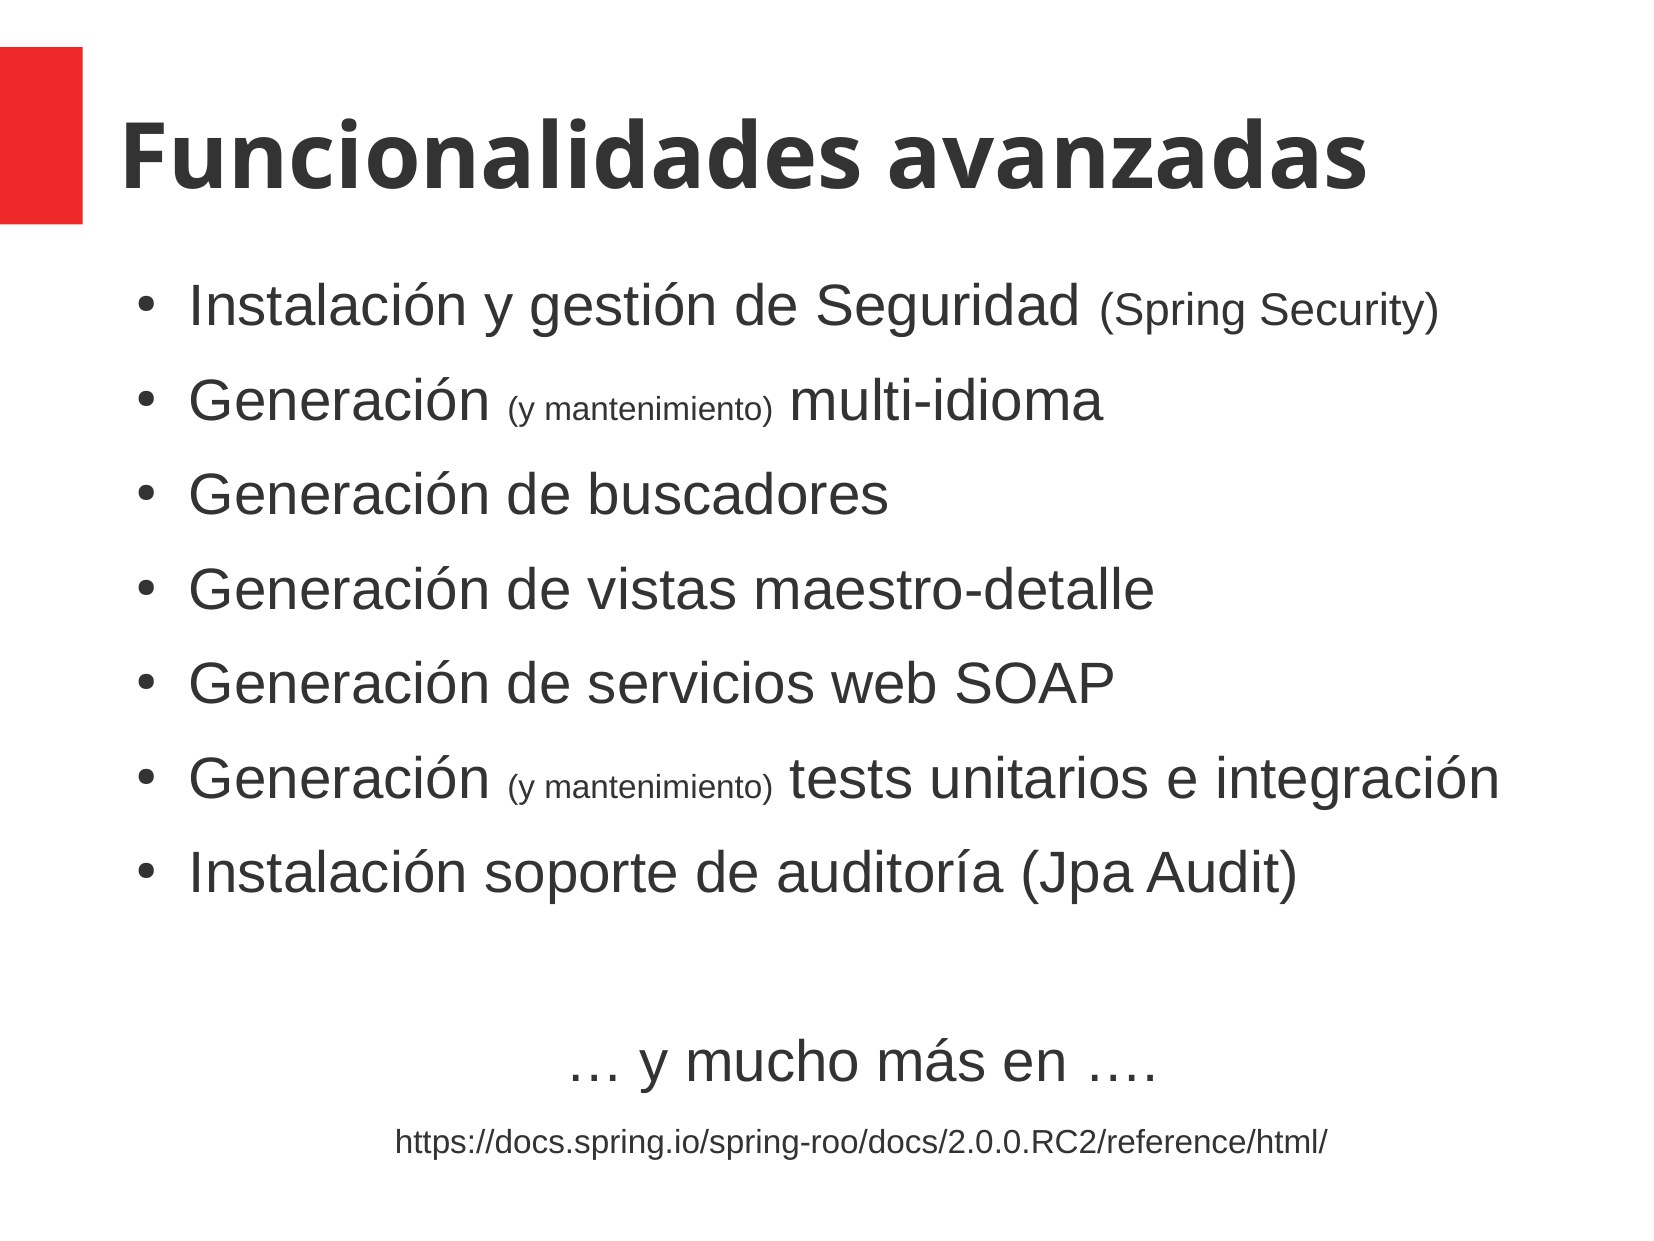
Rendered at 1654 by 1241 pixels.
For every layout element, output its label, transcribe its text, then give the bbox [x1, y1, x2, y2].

list Instalación y gestión de Seguridad (Spring Security) Generación (y mantenimiento) multi-idioma Generación de buscadores Generación de vistas maestro-detalle Generación de servicios web SOAP Generación (y mantenimiento) tests unitarios e integración Instalación soporte de auditoría (Jpa Audit) … y mucho más en …. https://docs.spring.io/spring-roo/docs/2.0.0.RC2/reference/html/ [118, 272, 1536, 993]
title Funcionalidades avanzadas [118, 49, 1571, 257]
